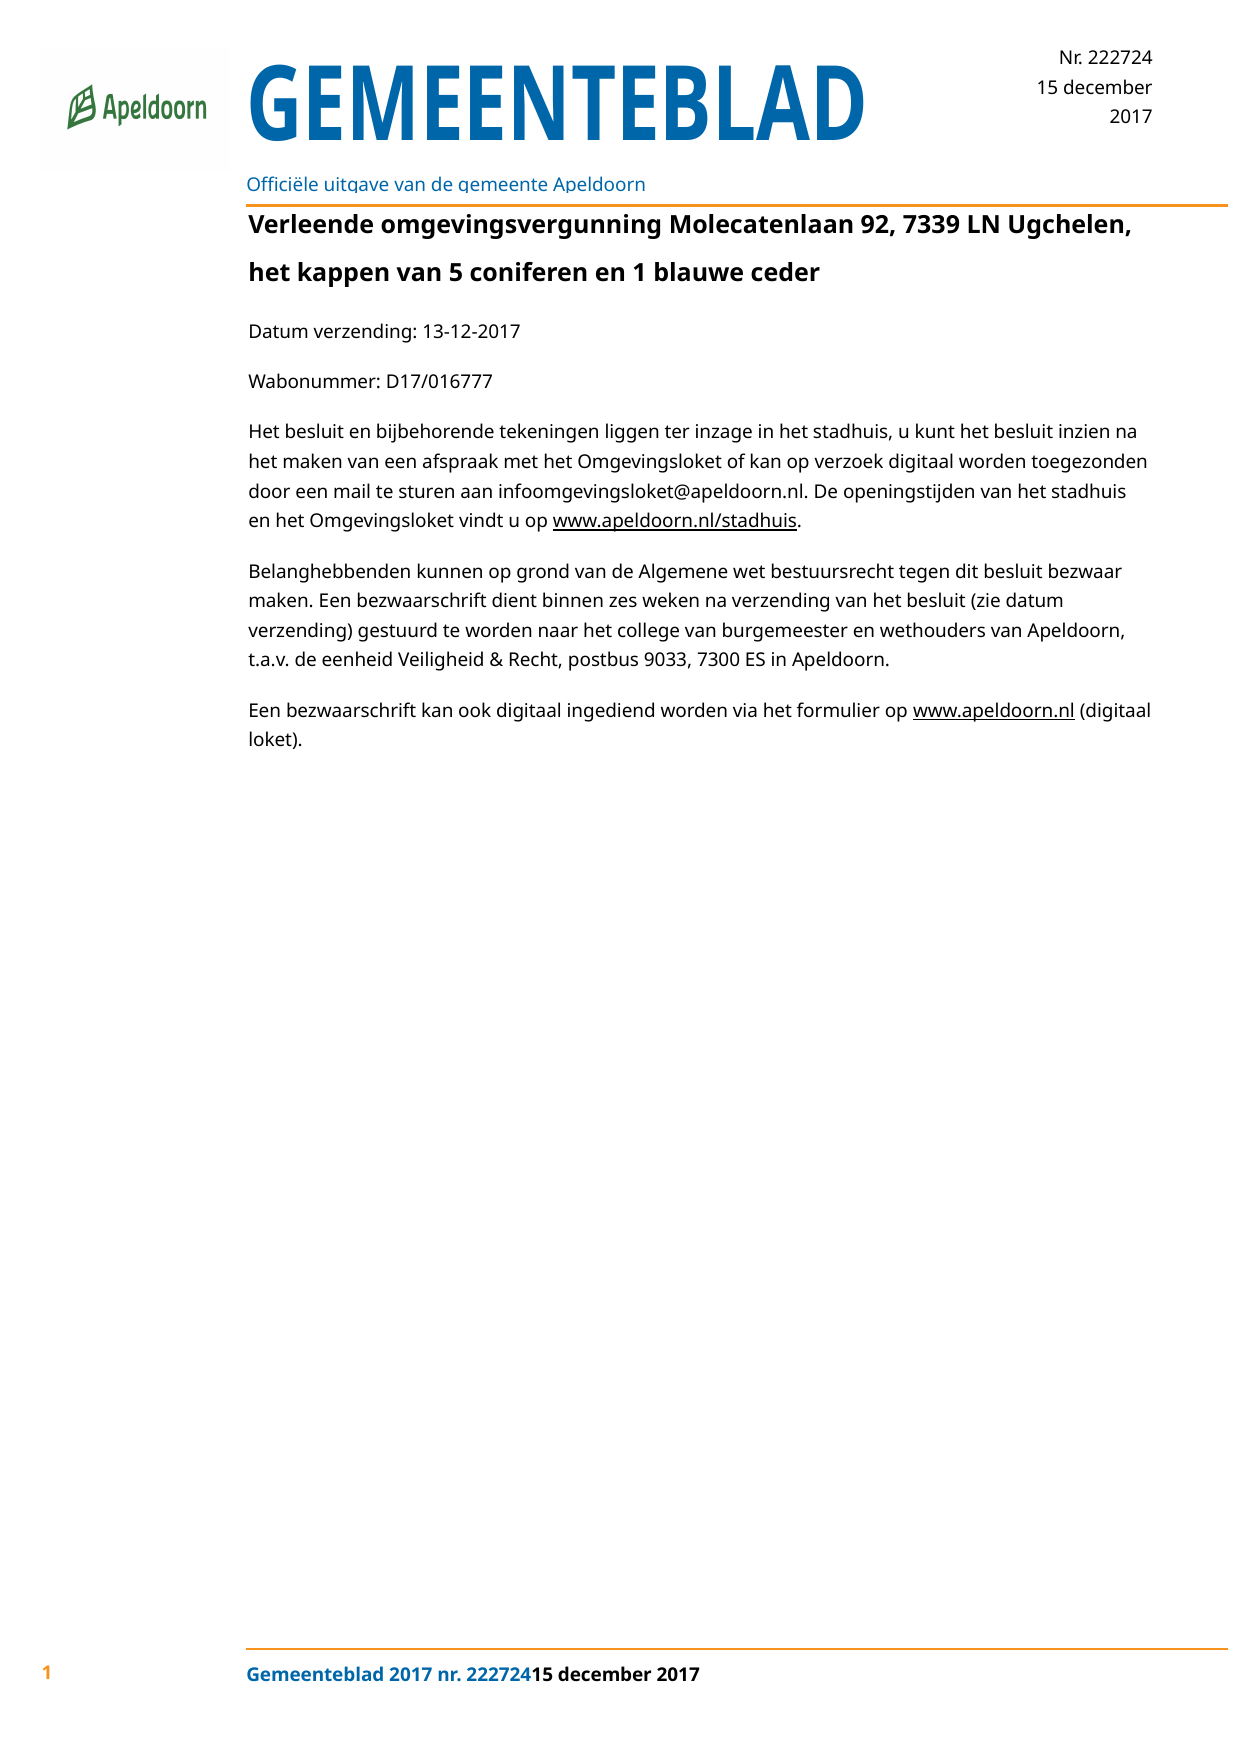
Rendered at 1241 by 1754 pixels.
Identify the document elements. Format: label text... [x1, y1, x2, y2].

text Datum verzending: 13-12-2017 [248, 318, 1152, 344]
text Wabonummer: D17/016777 [248, 368, 1152, 394]
text Belanghebbenden kunnen op grond van de Algemene wet bestuursrecht tegen dit besluit bezwaar maken. Een bezwaarschrift dient binnen zes weken na verzending van het besluit (zie datum verzending) gestuurd te worden naar het college van burgemeester en wethouders van Apeldoorn, t.a.v. de eenheid Veiligheid & Recht, postbus 9033, 7300 ES in Apeldoorn. [248, 558, 1152, 672]
text Een bezwaarschrift kan ook digitaal ingediend worden via het formulier op www.apeldoorn.nl (digitaal loket). [248, 697, 1152, 752]
text Verleende omgevingsvergunning Molecatenlaan 92, 7339 LN Ugchelen, het kappen van 5 coniferen en 1 blauwe ceder [248, 207, 1152, 288]
text Het besluit en bijbehorende tekeningen liggen ter inzage in het stadhuis, u kunt het besluit inzien na het maken van een afspraak met het Omgevingsloket of kan op verzoek digitaal worden toegezonden door een mail te sturen aan infoomgevingsloket@apeldoorn.nl. De openingstijden van het stadhuis en het Omgevingsloket vindt u op www.apeldoorn.nl/stadhuis. [248, 419, 1152, 533]
picture [41, 47, 231, 172]
